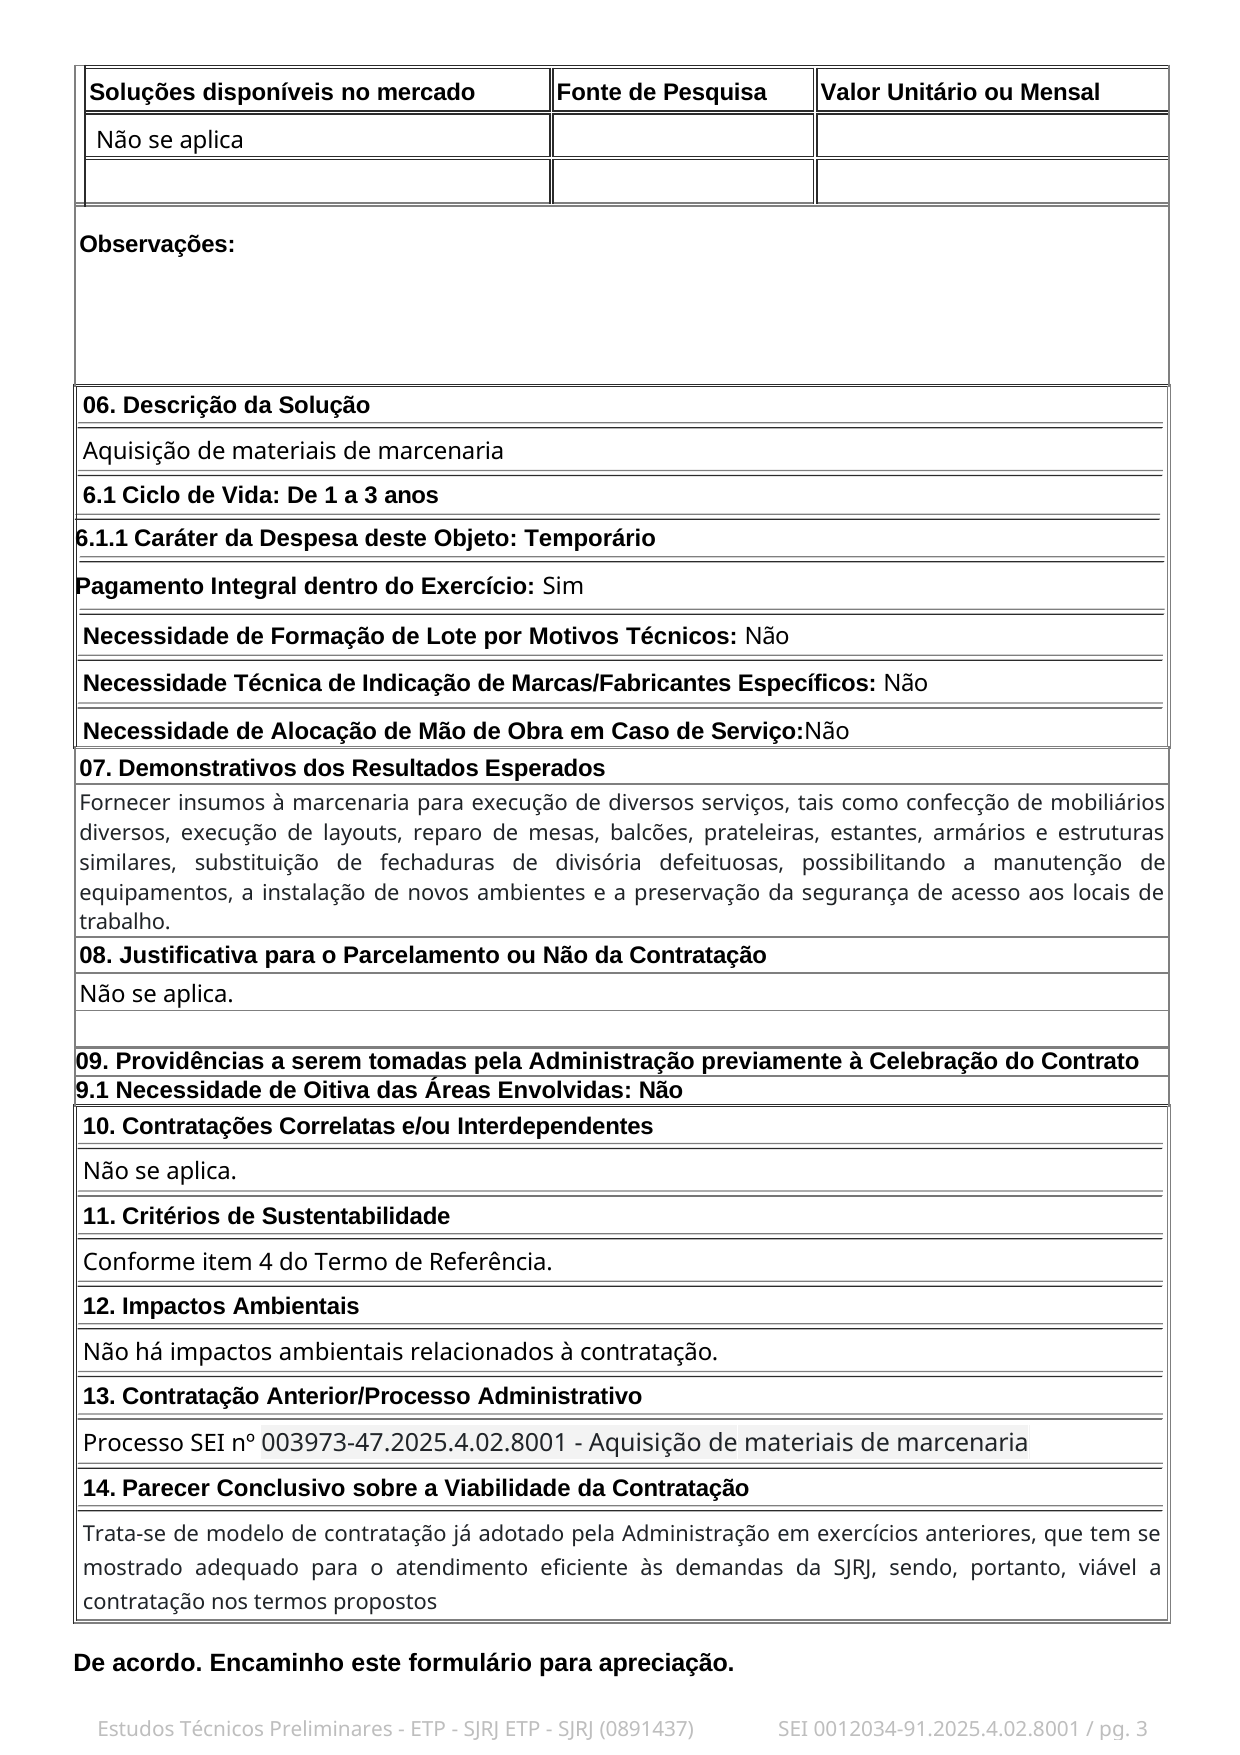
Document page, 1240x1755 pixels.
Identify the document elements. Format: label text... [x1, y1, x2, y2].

table_cell [818, 160, 1168, 202]
table_cell [76, 110, 84, 156]
text De acordo. Encaminho este formulário para apreciação. [73, 1648, 1181, 1677]
table_cell Não se aplica [86, 115, 549, 156]
table_cell 9.1 Necessidade de Oitiva das Áreas Envolvidas: Não [76, 1077, 1168, 1104]
table_header [76, 66, 84, 110]
table_cell 06. Descrição da Solução Aquisição de materiais de marcenaria Ciclo de Vida: De 1 a 3 anos Caráter da Despesa deste Objeto: Temporário Pagamento Integral dentro do Exercício: Sim Necessidade de Formação de Lote por Motivos Técnicos: Não Necessidade Técnica de Indicação de Marcas/Fabricantes Específicos: Não Necessidade de Alocação de Mão de Obra em Caso de Serviço:Não [77, 387, 1167, 746]
table_cell [76, 156, 84, 202]
table_header Fonte de Pesquisa [554, 69, 813, 110]
table_header Soluções disponíveis no mercado [86, 69, 549, 110]
table_cell Fornecer insumos à marcenaria para execução de diversos serviços, tais como confecção de mobiliários diversos, execução de layouts, reparo de mesas, balcões, prateleiras, estantes, armários e estruturas similares, substituição de fechaduras de divisória defeituosas, possibilitando a manutenção de equipamentos, a instalação de novos ambientes e a preservação da segurança de acesso aos locais de trabalho. [76, 785, 1168, 936]
table_cell Contratações Correlatas e/ou Interdependentes Não se aplica. Critérios de Sustentabilidade Conforme item 4 do Termo de Referência. Impactos Ambientais Não há impactos ambientais relacionados à contratação. Contratação Anterior/Processo Administrativo Processo SEI nº 003973-47.2025.4.02.8001 - Aquisição de materiais de marcenaria Parecer Conclusivo sobre a Viabilidade da Contratação Trata-se de modelo de contratação já adotado pela Administração em exercícios anteriores, que tem se mostrado adequado para o atendimento eficiente às demandas da SJRJ, sendo, portanto, viável a contratação nos termos propostos [77, 1107, 1167, 1619]
table_cell [554, 160, 813, 202]
table_cell 09. Providências a serem tomadas pela Administração previamente à Celebração do Contrato [76, 1049, 1168, 1075]
table_cell Não se aplica. [76, 974, 1168, 1010]
table_cell [86, 160, 549, 202]
table_cell 08. Justificativa para o Parcelamento ou Não da Contratação [76, 938, 1168, 972]
table_header Valor Unitário ou Mensal [818, 69, 1168, 110]
table_cell Observações: [76, 207, 1168, 383]
table_cell [76, 1011, 1168, 1046]
table_cell [818, 115, 1168, 156]
table_cell [554, 115, 813, 156]
table_cell 07. Demonstrativos dos Resultados Esperados [76, 749, 1168, 783]
